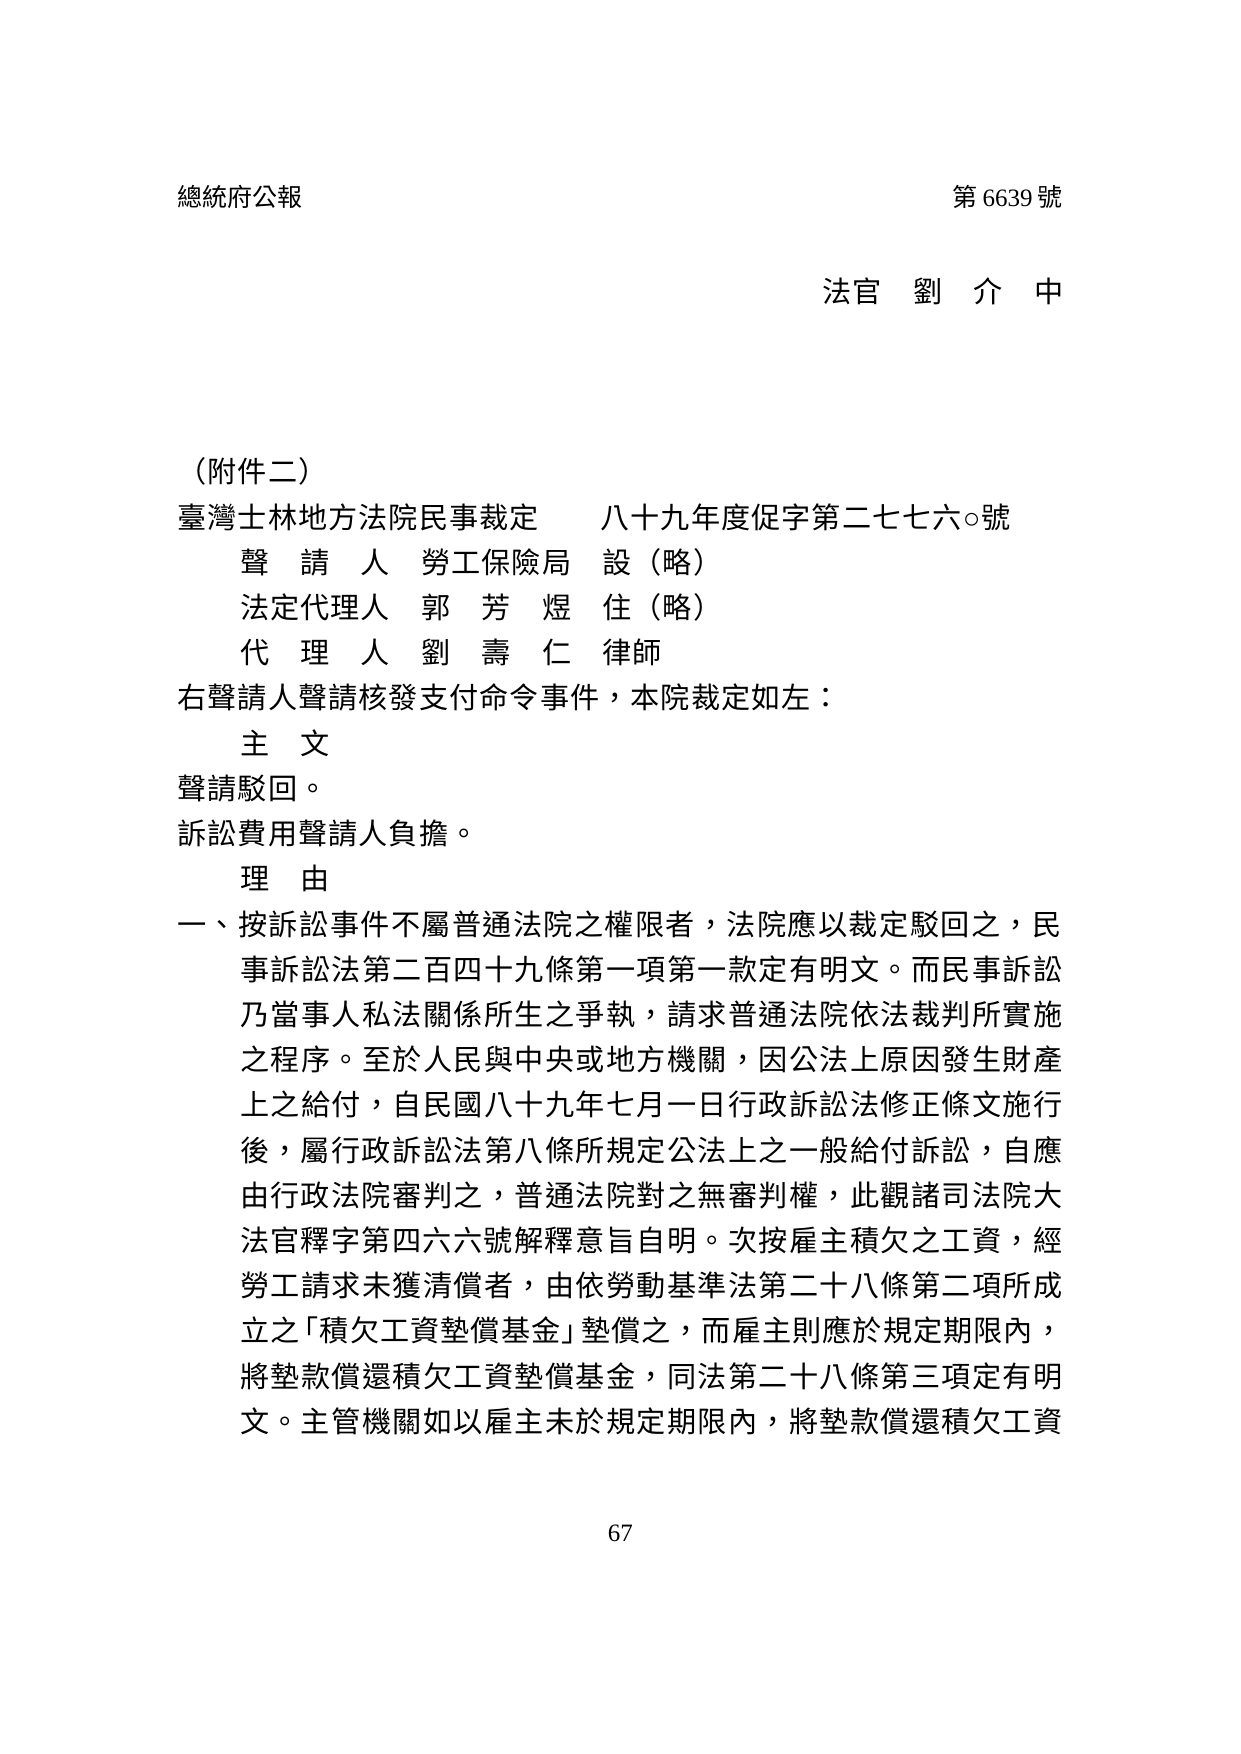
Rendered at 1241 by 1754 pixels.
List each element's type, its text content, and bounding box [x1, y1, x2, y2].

text 一、按訴訟事件不屬普通法院之權限者，法院應以裁定駁回之，民事訴訟法第二百四十九條第一項第一款定有明文。而民事訴訟乃當事人私法關係所生之爭執，請求普通法院依法裁判所實施之程序。至於人民與中央或地方機關，因公法上原因發生財產上之給付，自民國八十九年七月一日行政訴訟法修正條文施行後，屬行政訴訟法第八條所規定公法上之一般給付訴訟，自應由行政法院審判之，普通法院對之無審判權，此觀諸司法院大法官釋字第四六六號解釋意旨自明。次按雇主積欠之工資，經勞工請求未獲清償者，由依勞動基準法第二十八條第二項所成立之「積欠工資墊償基金」墊償之，而雇主則應於規定期限內，將墊款償還積欠工資墊償基金，同法第二十八條第三項定有明文。主管機關如以雇主未於規定期限內，將墊款償還積欠工資 [177, 899, 1063, 1441]
text 訴訟費用聲請人負擔。 [177, 808, 1063, 853]
text 右聲請人聲請核發支付命令事件，本院裁定如左： [177, 673, 1063, 718]
text （附件二） [177, 447, 1063, 492]
text 法定代理人 郭 芳 煜 住（略） [177, 582, 1063, 627]
text 臺灣士林地方法院民事裁定 八十九年度促字第二七七六○號 [177, 492, 1063, 537]
text 理 由 [177, 853, 1063, 899]
text 聲 請 人 勞工保險局 設（略） [177, 537, 1063, 582]
text 主 文 [177, 718, 1063, 763]
text 法官 劉 介 中 [177, 266, 1063, 311]
text 聲請駁回。 [177, 763, 1063, 808]
text 代 理 人 劉 壽 仁 律師 [177, 627, 1063, 673]
